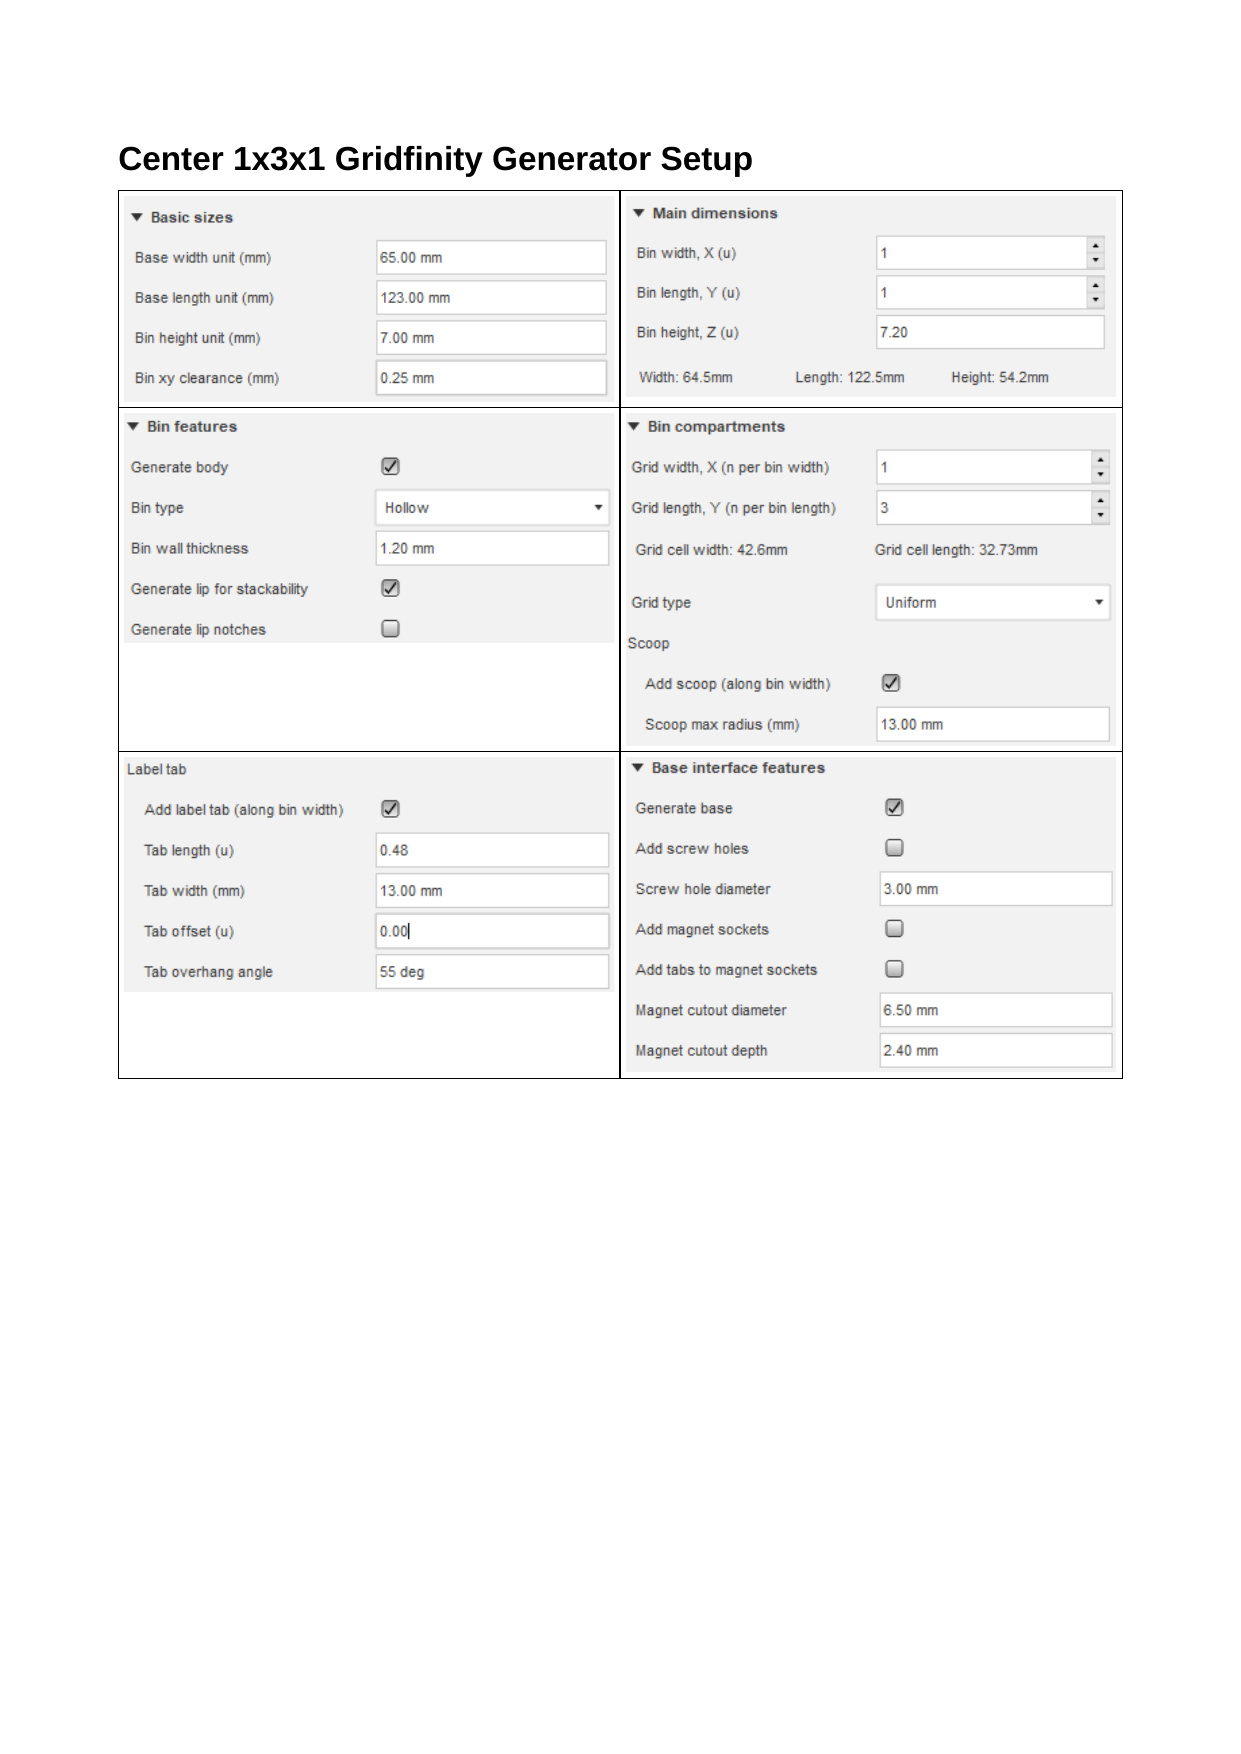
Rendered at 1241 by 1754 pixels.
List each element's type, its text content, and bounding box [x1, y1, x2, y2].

table_header [621, 191, 1122, 407]
picture [625, 413, 1117, 746]
subtitle Center 1x3x1 Gridfinity Generator Setup [118, 139, 1122, 177]
picture [625, 196, 1117, 397]
picture [625, 757, 1117, 1072]
table_header [119, 191, 619, 407]
picture [123, 757, 615, 992]
picture [123, 196, 615, 402]
table_cell [621, 752, 1122, 1078]
table_cell [621, 408, 1122, 751]
picture [123, 413, 615, 643]
table_cell [119, 408, 619, 751]
table_cell [119, 752, 619, 1078]
